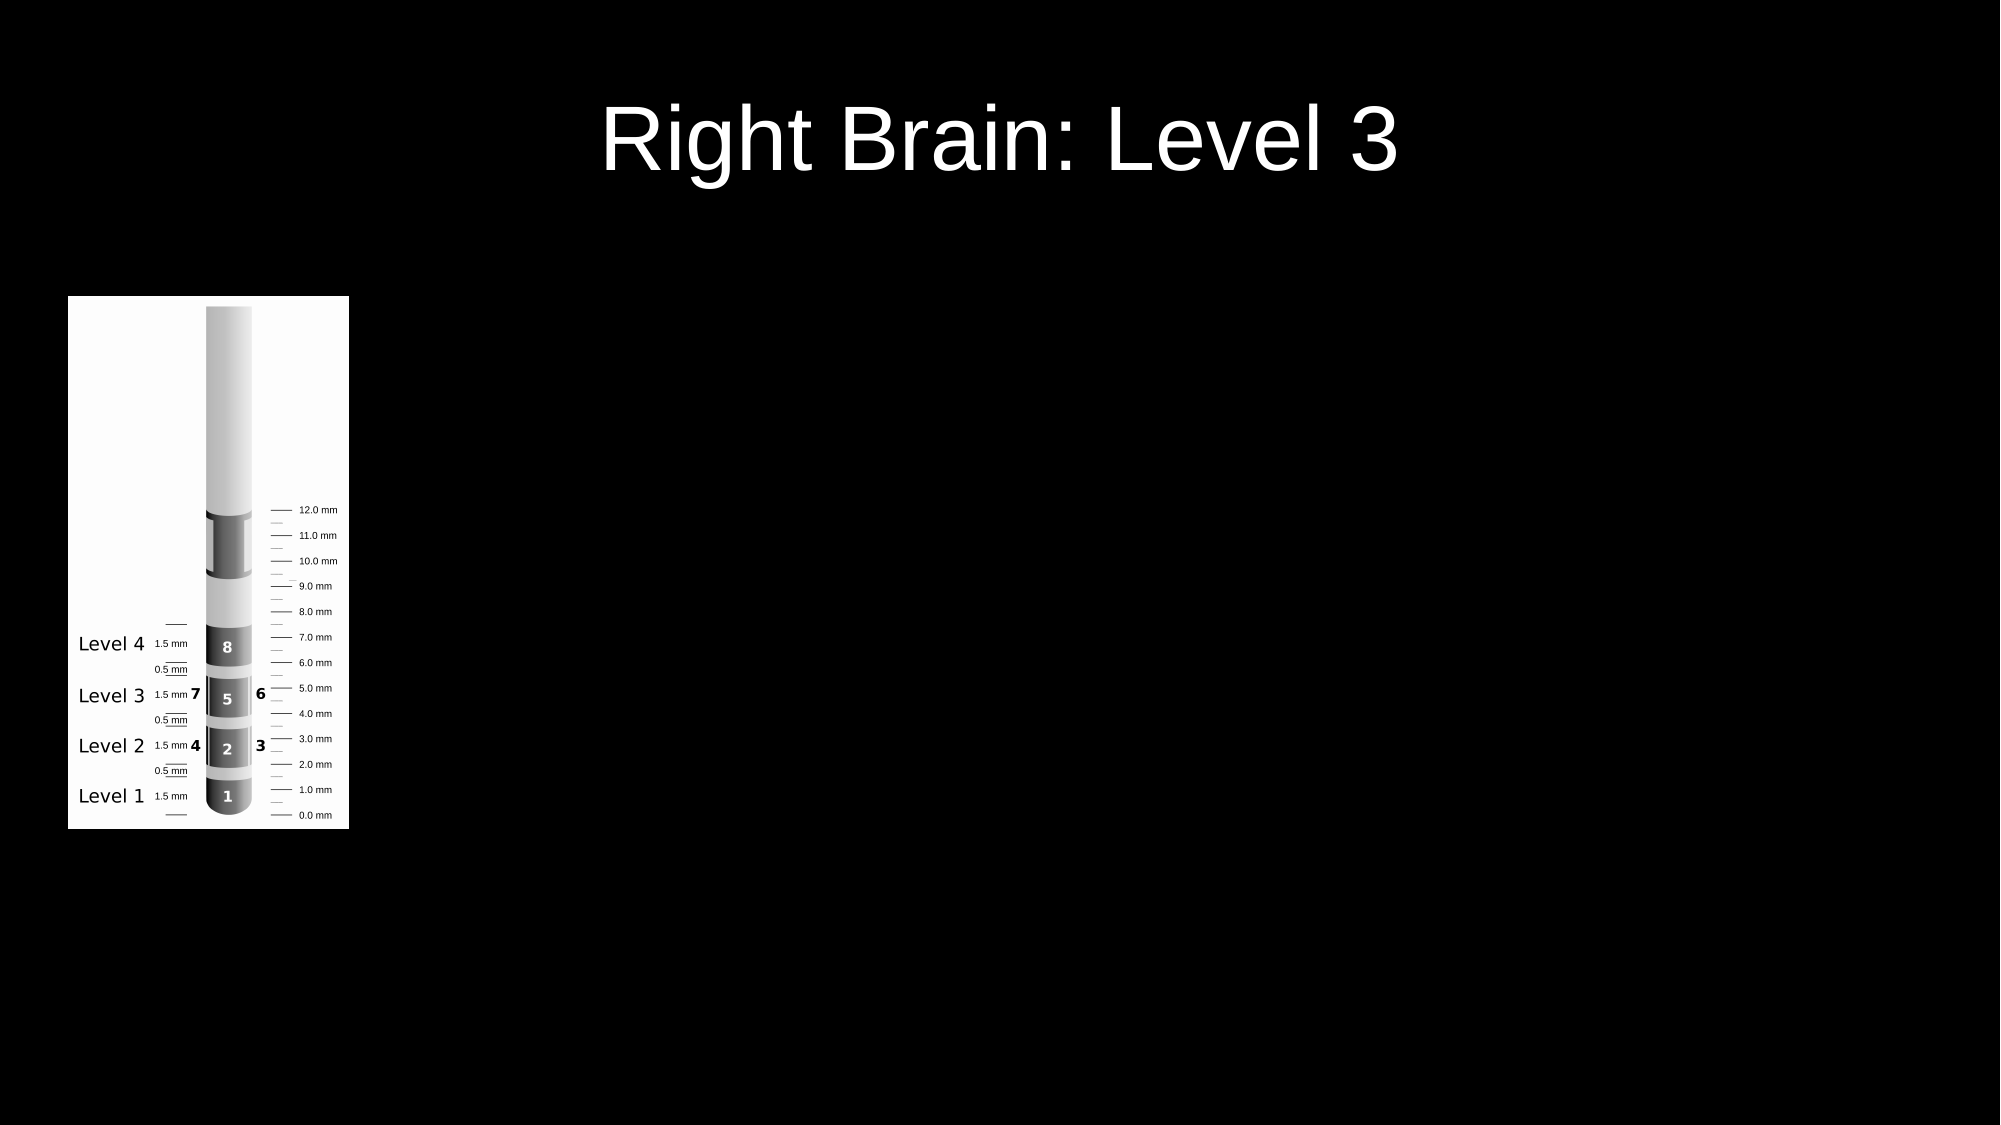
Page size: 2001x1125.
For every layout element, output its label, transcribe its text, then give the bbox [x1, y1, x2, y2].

picture [68, 296, 349, 829]
title Right Brain: Level 3 [99, 44, 1900, 233]
